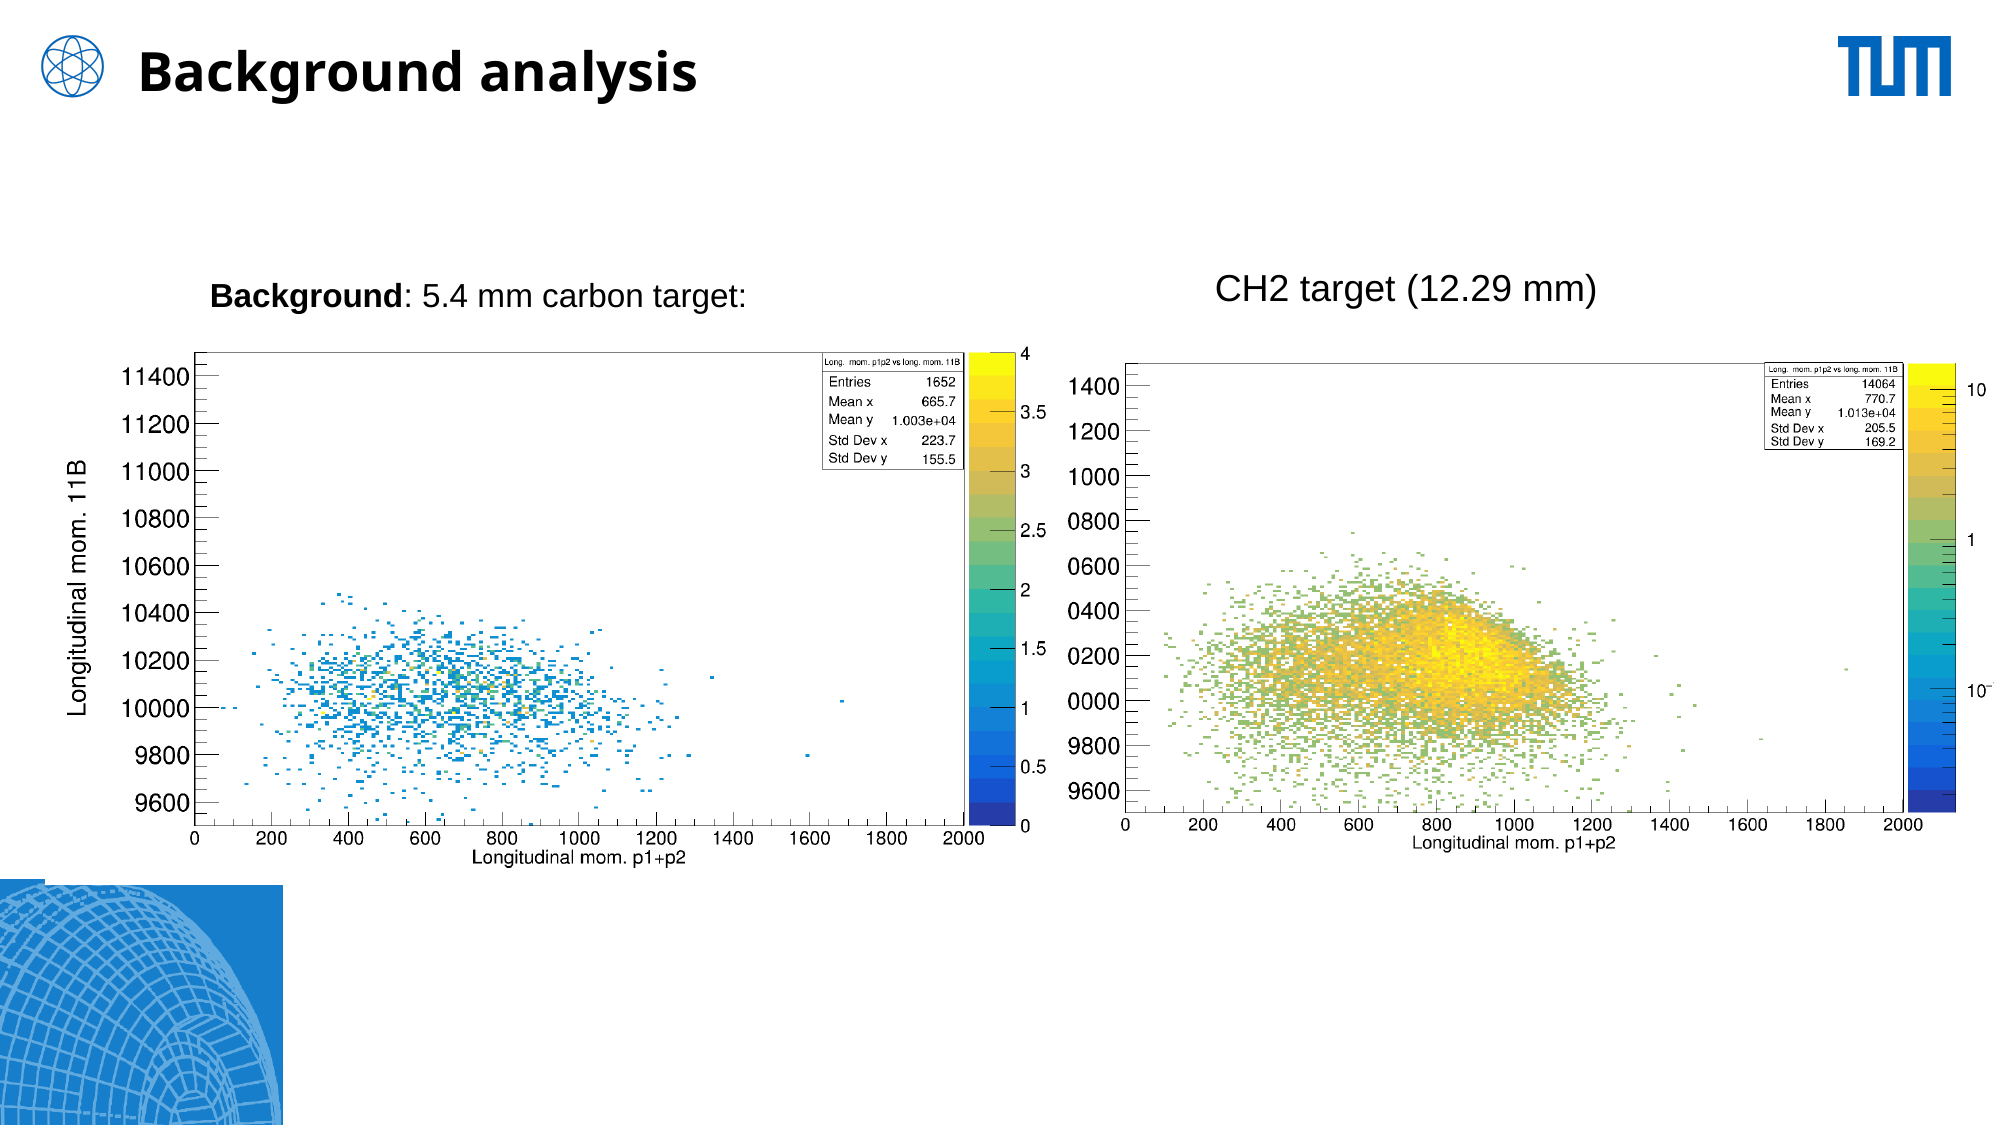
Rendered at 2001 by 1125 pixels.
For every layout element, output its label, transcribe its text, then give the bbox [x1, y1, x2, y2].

picture [1838, 36, 1951, 96]
title Background analysis [137, 32, 1809, 109]
picture [0, 332, 1994, 1125]
text_box Background: 5.4 mm carbon target: [195, 270, 781, 359]
picture [36, 30, 108, 101]
text_box CH2 target (12.29 mm) [1200, 260, 1696, 317]
